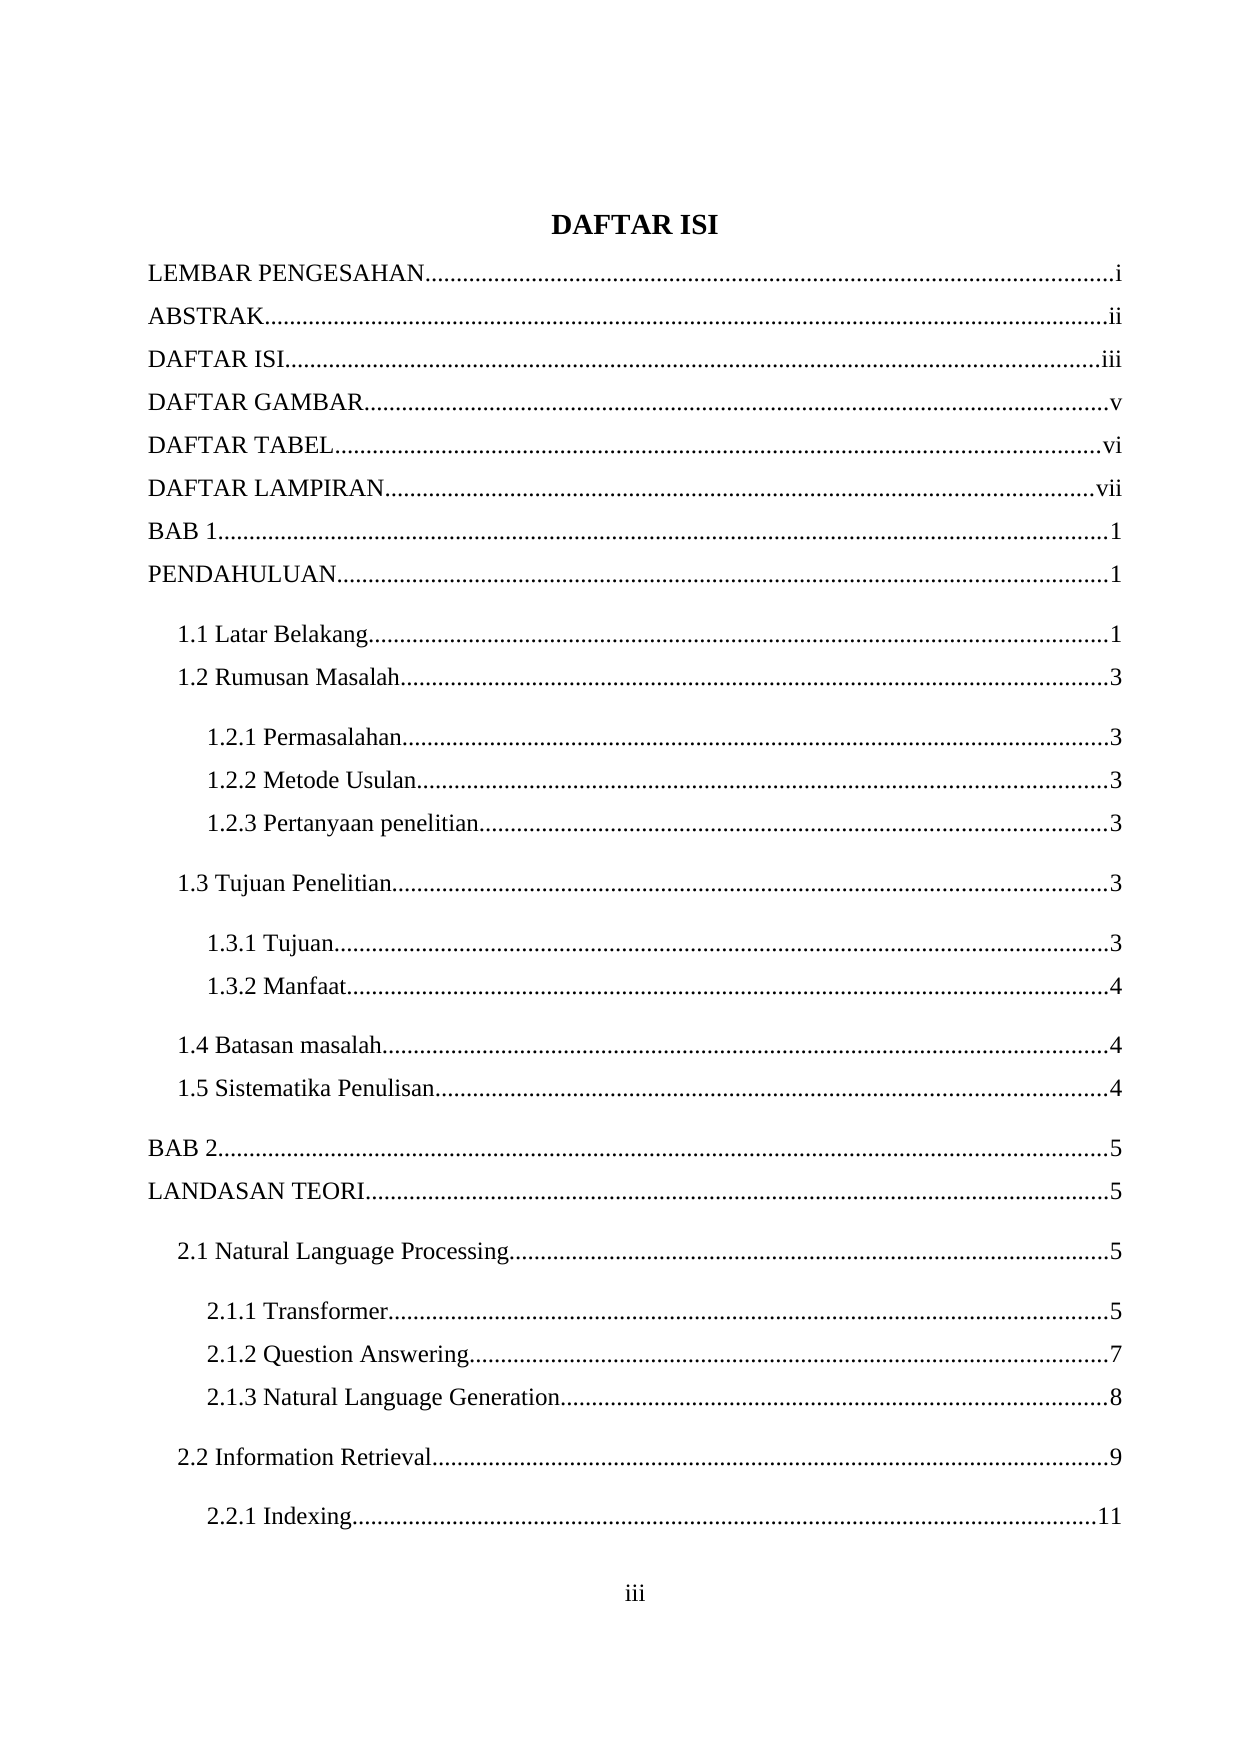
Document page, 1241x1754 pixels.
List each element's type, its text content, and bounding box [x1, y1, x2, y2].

text 2.2 Information Retrieval 9 [177, 1442, 1122, 1470]
text 1.3.2 Manfaat 4 [207, 971, 1122, 999]
text 1.3.1 Tujuan 3 [207, 928, 1122, 956]
text LANDASAN TEORI 5 [148, 1176, 1122, 1205]
text DAFTAR ISI iii [148, 344, 1122, 373]
text 1.2.3 Pertanyaan penelitian 3 [207, 808, 1122, 837]
text 1.5 Sistematika Penulisan 4 [177, 1073, 1122, 1102]
text 1.4 Batasan masalah 4 [177, 1030, 1122, 1059]
text DAFTAR LAMPIRAN vii [148, 473, 1122, 502]
text 1.3 Tujuan Penelitian 3 [177, 868, 1122, 897]
text 1.1 Latar Belakang 1 [177, 619, 1122, 648]
text 1.2 Rumusan Masalah 3 [177, 662, 1122, 691]
text DAFTAR GAMBAR v [148, 387, 1122, 416]
text 2.1.1 Transformer 5 [207, 1296, 1122, 1324]
text 2.1 Natural Language Processing 5 [177, 1236, 1122, 1265]
text 2.2.1 Indexing 11 [207, 1501, 1122, 1530]
text DAFTAR TABEL vi [148, 430, 1122, 459]
text BAB 2 5 [148, 1133, 1122, 1162]
text BAB 1 1 [148, 516, 1122, 545]
text 2.1.3 Natural Language Generation 8 [207, 1382, 1122, 1411]
text LEMBAR PENGESAHAN i [148, 258, 1122, 286]
text 1.2.2 Metode Usulan 3 [207, 765, 1122, 794]
text 1.2.1 Permasalahan 3 [207, 722, 1122, 751]
text ABSTRAK ii [148, 301, 1122, 329]
text PENDAHULUAN 1 [148, 559, 1122, 588]
subtitle DAFTAR ISI [148, 207, 1122, 241]
text 2.1.2 Question Answering 7 [207, 1339, 1122, 1368]
